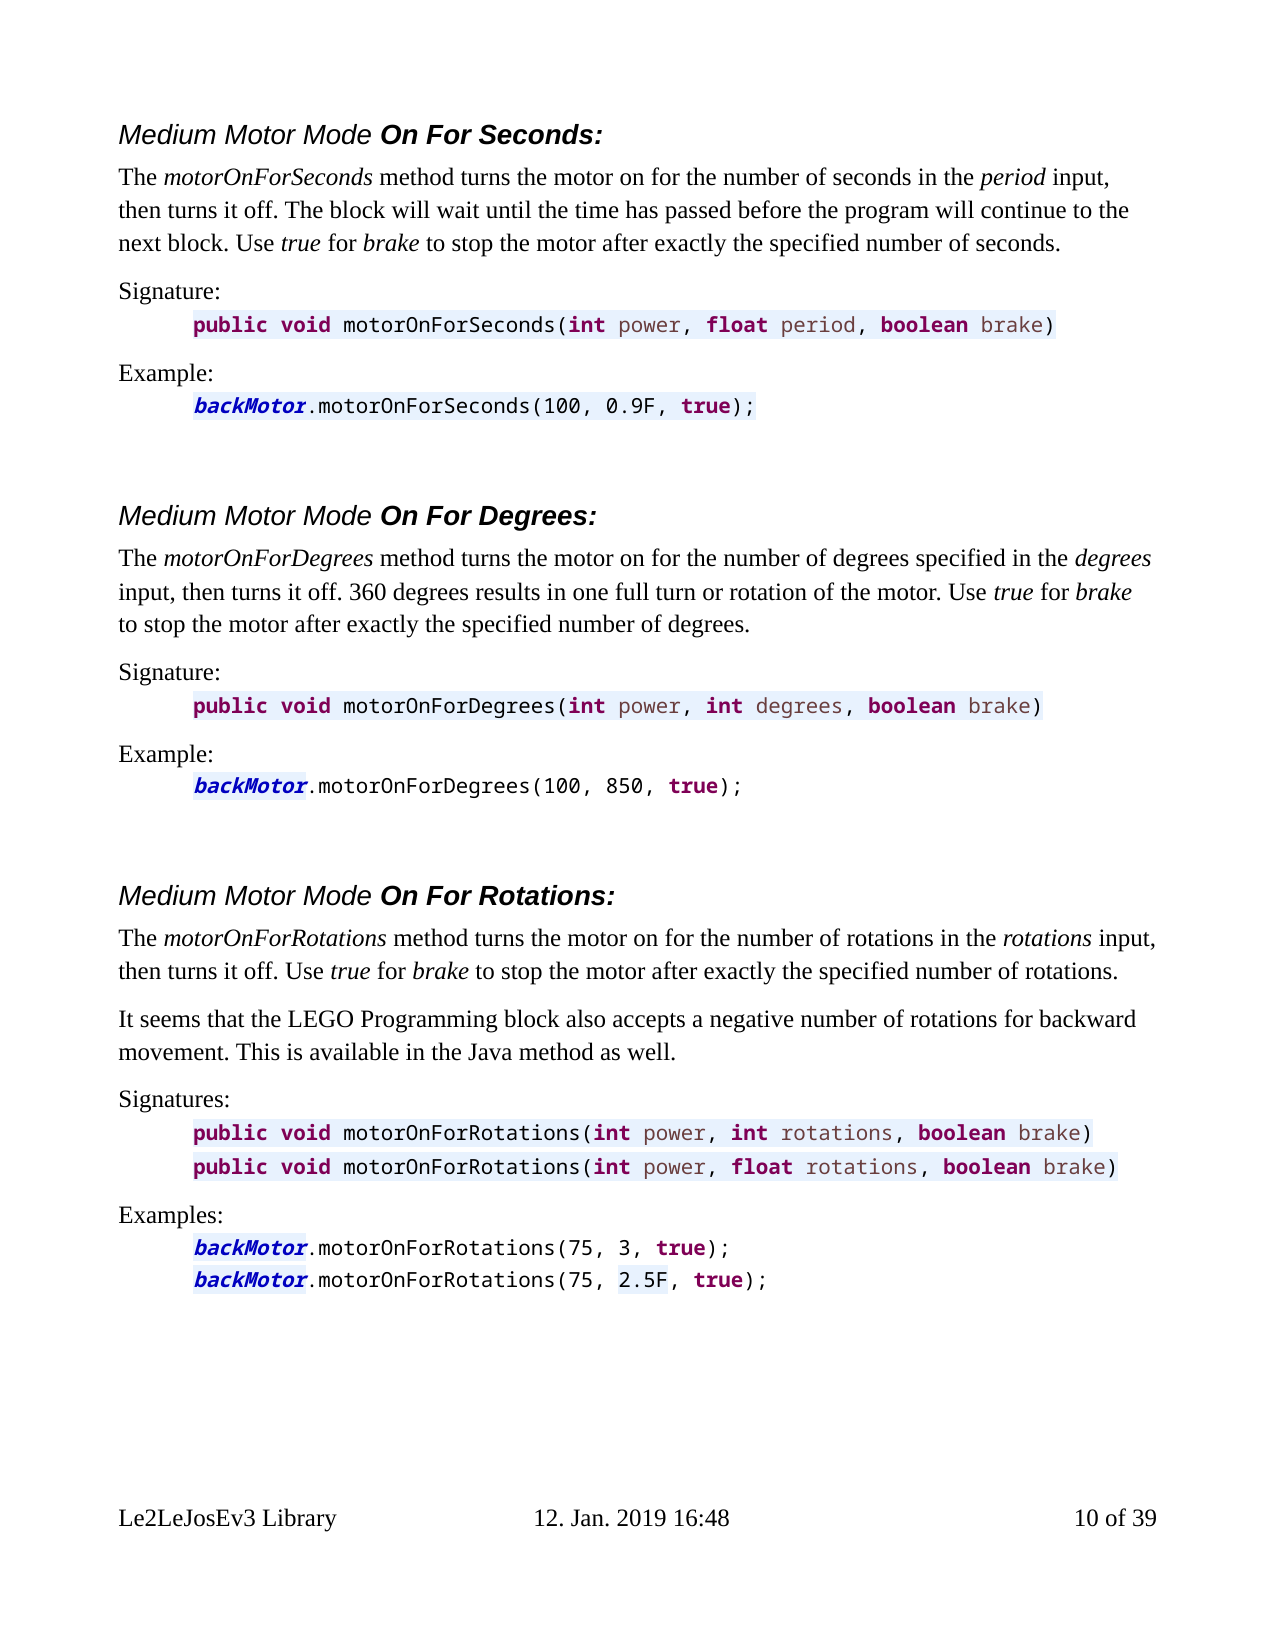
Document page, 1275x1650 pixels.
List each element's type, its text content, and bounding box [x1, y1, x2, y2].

text Example: backMotor.motorOnForSeconds(100, 0.9F, true); [118, 358, 1157, 420]
subtitle Medium Motor Mode On For Seconds: [118, 118, 1157, 150]
text Signatures: public void motorOnForRotations(int power, int rotations, boolean brake) public void motorOnForRotations(int power, float rotations, boolean brake) [118, 1084, 1157, 1181]
text The motorOnForRotations method turns the motor on for the number of rotations in the rotations input, then turns it off. Use true for brake to stop the motor after exactly the specified number of rotations. [118, 923, 1157, 985]
text Examples: backMotor.motorOnForRotations(75, 3, true); backMotor.motorOnForRotations(75, 2.5F, true); [118, 1200, 1157, 1294]
text The motorOnForDegrees method turns the motor on for the number of degrees specified in the degrees input, then turns it off. 360 degrees results in one full turn or rotation of the motor. Use true for brake to stop the motor after exactly the specified number of degrees. [118, 543, 1157, 638]
text Signature: public void motorOnForDegrees(int power, int degrees, boolean brake) [118, 657, 1157, 720]
subtitle Medium Motor Mode On For Rotations: [118, 879, 1157, 911]
text It seems that the LEGO Programming block also accepts a negative number of rotations for backward movement. This is available in the Java method as well. [118, 1004, 1157, 1066]
subtitle Medium Motor Mode On For Degrees: [118, 499, 1157, 531]
text Signature: public void motorOnForSeconds(int power, float period, boolean brake) [118, 276, 1157, 339]
text The motorOnForSeconds method turns the motor on for the number of seconds in the period input, then turns it off. The block will wait until the time has passed before the program will continue to the next block. Use true for brake to stop the motor after exactly the specified number of seconds. [118, 162, 1157, 257]
text Example: backMotor.motorOnForDegrees(100, 850, true); [118, 739, 1157, 800]
